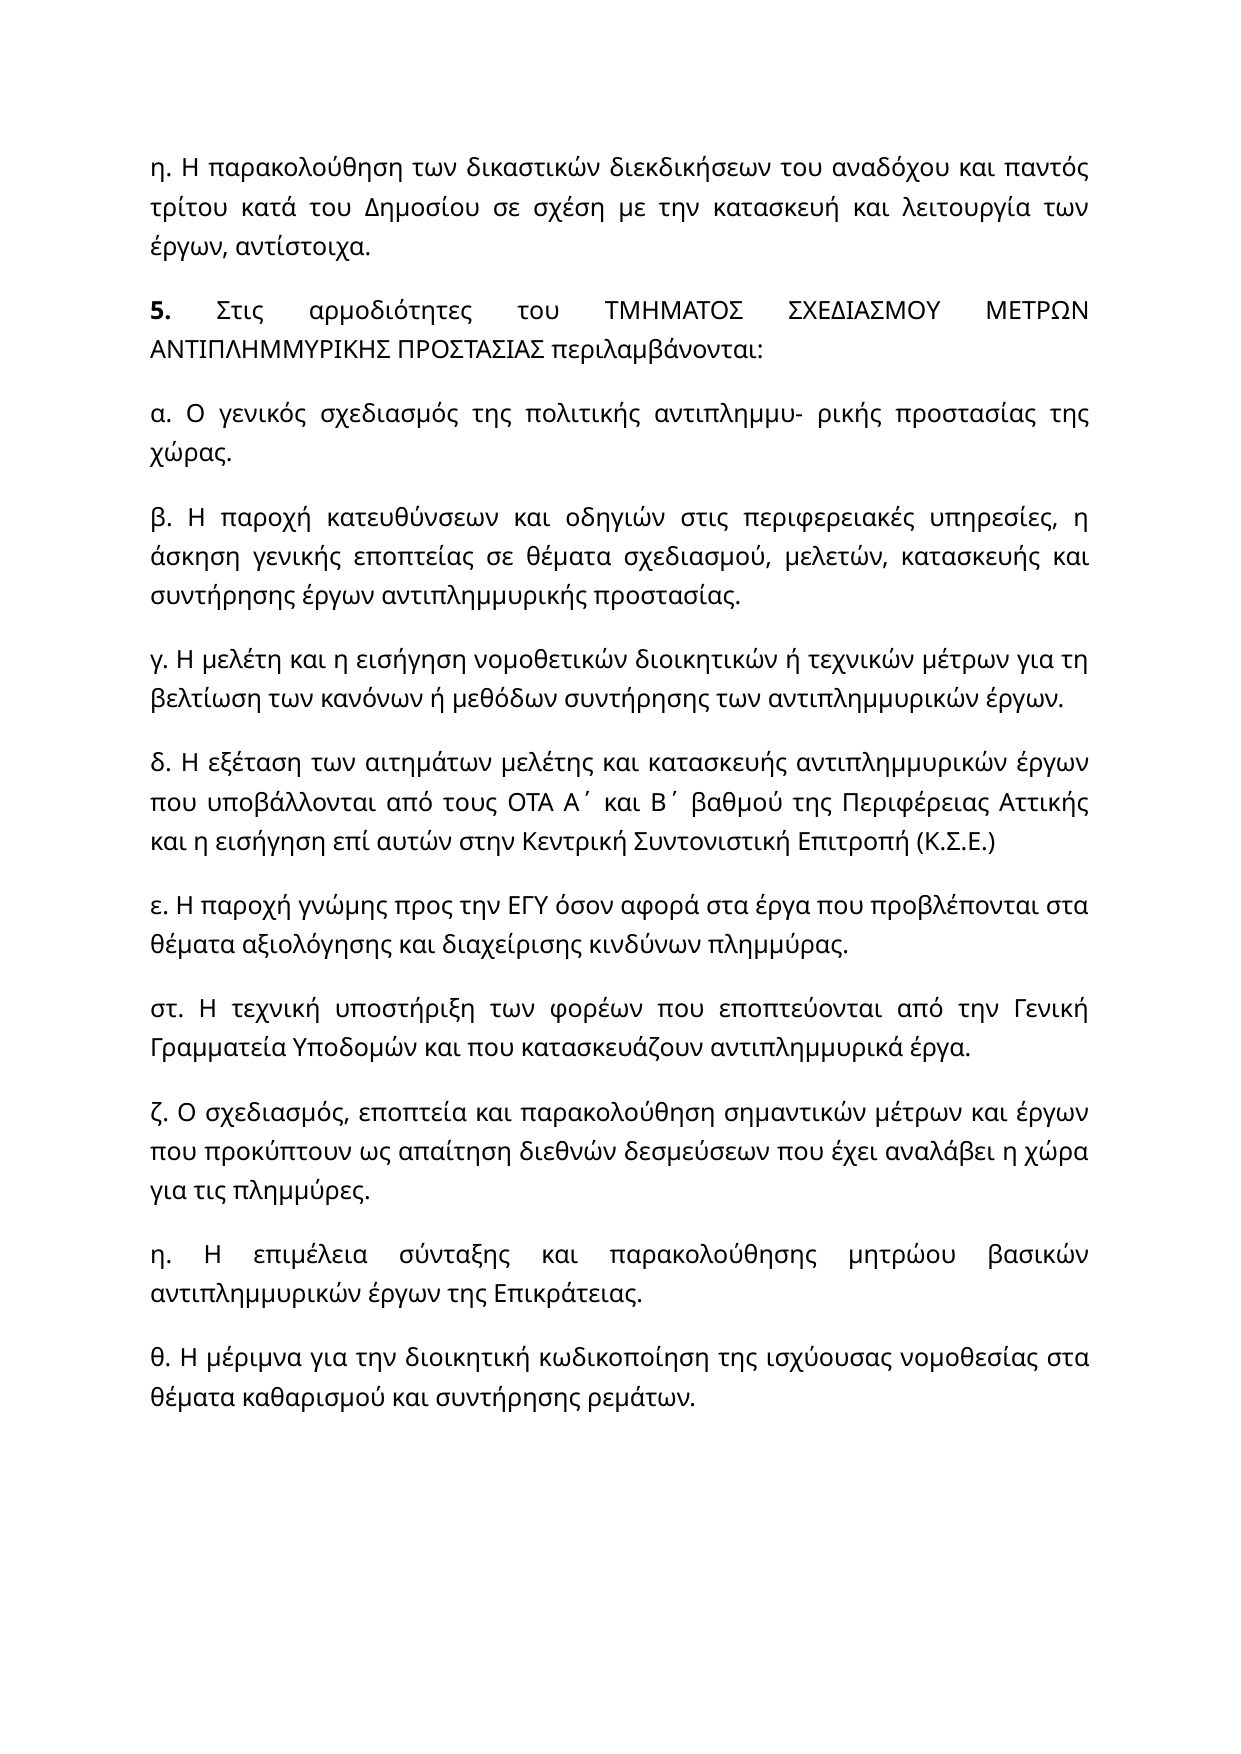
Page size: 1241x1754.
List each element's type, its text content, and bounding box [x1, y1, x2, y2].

text δ. Η εξέταση των αιτημάτων μελέτης και κατασκευής αντιπλημμυρικών έργων που υποβάλλονται από τους ΟΤΑ Α΄ και Β΄ βαθμού της Περιφέρειας Αττικής και η εισήγηση επί αυτών στην Κεντρική Συντονιστική Επιτροπή (Κ.Σ.Ε.) [150, 745, 1090, 857]
text η. Η παρακολούθηση των δικαστικών διεκδικήσεων του αναδόχου και παντός τρίτου κατά του Δημοσίου σε σχέση με την κατασκευή και λειτουργία των έργων, αντίστοιχα. [150, 150, 1090, 262]
text γ. Η μελέτη και η εισήγηση νομοθετικών διοικητικών ή τεχνικών μέτρων για τη βελτίωση των κανόνων ή μεθόδων συντήρησης των αντιπλημμυρικών έργων. [150, 642, 1090, 715]
text ζ. Ο σχεδιασμός, εποπτεία και παρακολούθηση σημαντικών μέτρων και έργων που προκύπτουν ως απαίτηση διεθνών δεσμεύσεων που έχει αναλάβει η χώρα για τις πλημμύρες. [150, 1094, 1090, 1207]
text στ. Η τεχνική υποστήριξη των φορέων που εποπτεύονται από την Γενική Γραμματεία Υποδομών και που κατασκευάζουν αντιπλημμυρικά έργα. [150, 991, 1090, 1064]
text β. Η παροχή κατευθύνσεων και οδηγιών στις περιφερειακές υπηρεσίες, η άσκηση γενικής εποπτείας σε θέματα σχεδιασμού, μελετών, κατασκευής και συντήρησης έργων αντιπλημμυρικής προστασίας. [150, 499, 1090, 612]
text η. Η επιμέλεια σύνταξης και παρακολούθησης μητρώου βασικών αντιπλημμυρικών έργων της Επικράτειας. [150, 1237, 1090, 1310]
text ε. Η παροχή γνώμης προς την ΕΓΥ όσον αφορά στα έργα που προβλέπονται στα θέματα αξιολόγησης και διαχείρισης κινδύνων πλημμύρας. [150, 887, 1090, 961]
text 5. Στις αρμοδιότητες του ΤΜΗΜΑΤΟΣ ΣΧΕΔΙΑΣΜΟΥ ΜΕΤΡΩΝ ΑΝΤΙΠΛΗΜΜΥΡΙΚΗΣ ΠΡΟΣΤΑΣΙΑΣ περιλαμβάνονται: [150, 292, 1090, 366]
text θ. Η μέριμνα για την διοικητική κωδικοποίηση της ισχύουσας νομοθεσίας στα θέματα καθαρισμού και συντήρησης ρεμάτων. [150, 1340, 1090, 1413]
text α. Ο γενικός σχεδιασμός της πολιτικής αντιπλημμυ- ρικής προστασίας της χώρας. [150, 396, 1090, 469]
